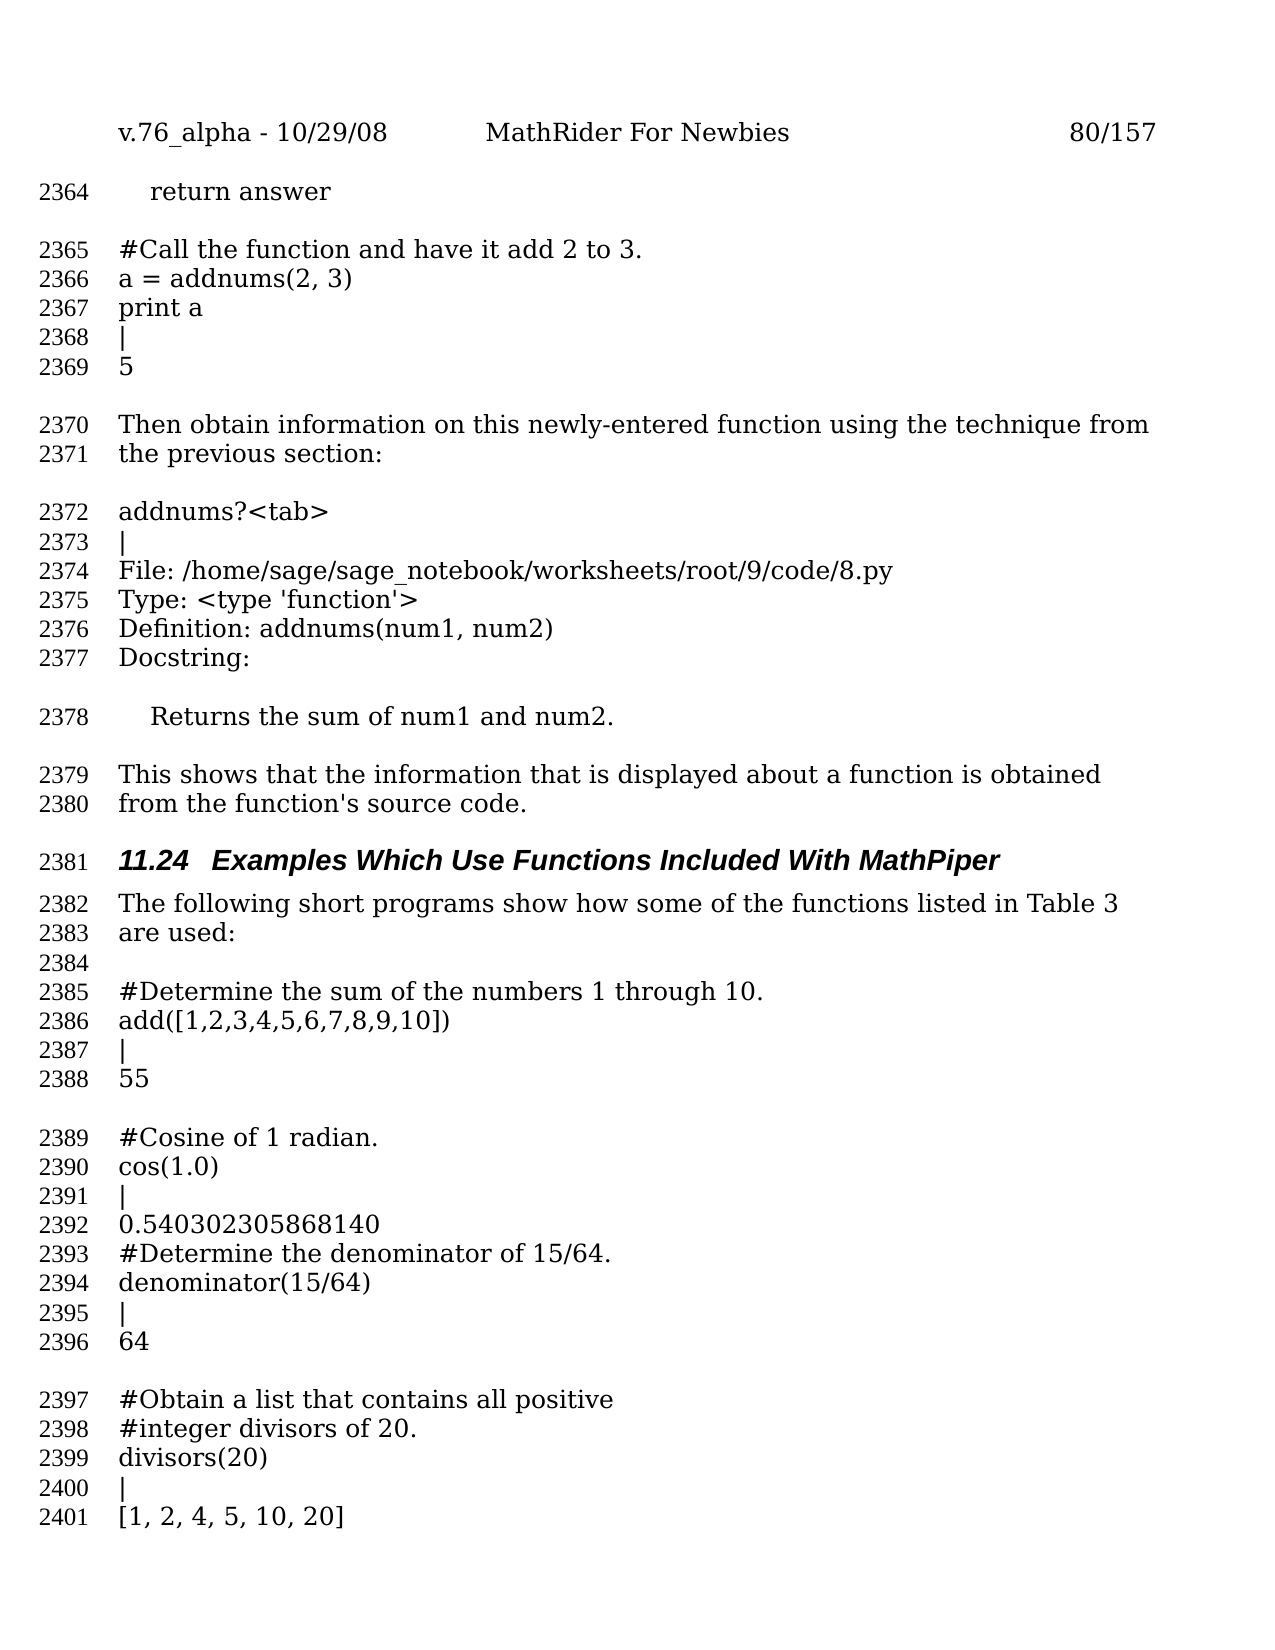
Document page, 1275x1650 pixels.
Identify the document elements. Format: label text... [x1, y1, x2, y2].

text File: /home/sage/sage_notebook/worksheets/root/9/code/8.py [118, 556, 1157, 585]
text Docstring: [118, 643, 1157, 673]
text 5 [118, 352, 1157, 381]
text return answer [118, 177, 1157, 206]
subtitle Examples Which Use Functions Included With MathPiper [118, 843, 1157, 877]
text #Obtain a list that contains all positive [118, 1385, 1157, 1414]
text addnums?<tab> [118, 498, 1157, 527]
text #Cosine of 1 radian. [118, 1123, 1157, 1152]
text | [118, 527, 1157, 556]
text [1, 2, 4, 5, 10, 20] [118, 1502, 1157, 1531]
text 55 [118, 1064, 1157, 1094]
text Then obtain information on this newly-entered function using the technique from the previous section: [118, 410, 1157, 468]
text | [118, 1473, 1157, 1502]
text | [118, 323, 1157, 352]
text | [118, 1035, 1157, 1064]
text add([1,2,3,4,5,6,7,8,9,10]) [118, 1006, 1157, 1035]
text divisors(20) [118, 1444, 1157, 1473]
text The following short programs show how some of the functions listed in Table 3 are used: [118, 889, 1157, 948]
text | [118, 1181, 1157, 1210]
text #Call the function and have it add 2 to 3. [118, 235, 1157, 264]
text Type: <type 'function'> [118, 585, 1157, 614]
text #Determine the denominator of 15/64. [118, 1239, 1157, 1269]
text cos(1.0) [118, 1152, 1157, 1181]
text #Determine the sum of the numbers 1 through 10. [118, 977, 1157, 1006]
text | [118, 1298, 1157, 1327]
text Returns the sum of num1 and num2. [118, 702, 1157, 731]
text #integer divisors of 20. [118, 1414, 1157, 1444]
text denominator(15/64) [118, 1269, 1157, 1298]
text 0.540302305868140 [118, 1210, 1157, 1239]
text This shows that the information that is displayed about a function is obtained from the function's source code. [118, 760, 1157, 818]
text print a [118, 293, 1157, 323]
text Definition: addnums(num1, num2) [118, 614, 1157, 643]
text a = addnums(2, 3) [118, 264, 1157, 293]
text 64 [118, 1327, 1157, 1356]
